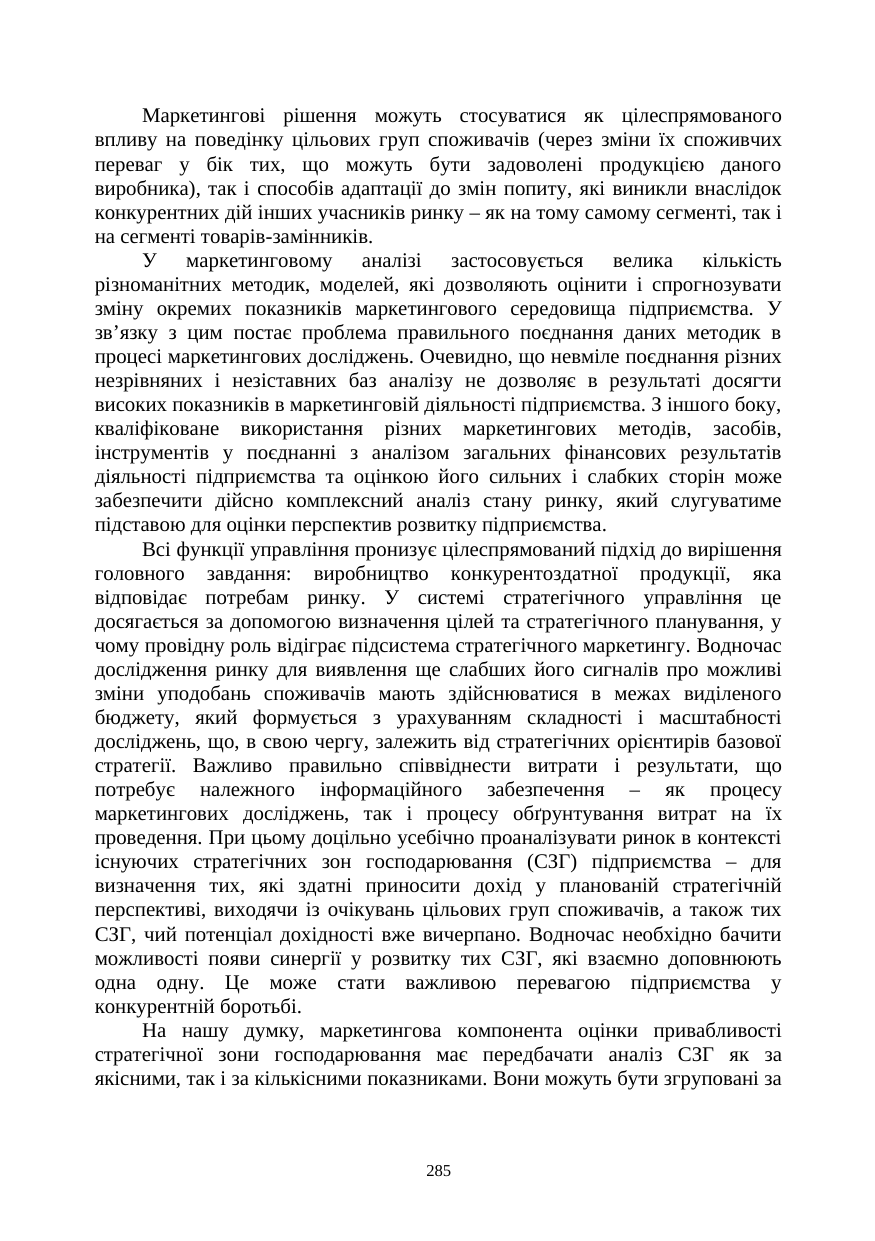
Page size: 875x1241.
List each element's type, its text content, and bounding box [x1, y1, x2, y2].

text У маркетинговому аналізі застосовується велика кількість різноманітних методик, моделей, які дозволяють оцінити і спрогнозувати зміну окремих показників маркетингового середовища підприємства. У зв’язку з цим постає проблема правильного поєднання даних методик в процесі маркетингових досліджень. Очевидно, що невміле поєднання різних незрівняних і незіставних баз аналізу не дозволяє в результаті досягти високих показників в маркетинговій діяльності підприємства. З іншого боку, кваліфіковане використання різних маркетингових методів, засобів, інструментів у поєднанні з аналізом загальних фінансових результатів діяльності підприємства та оцінкою його сильних і слабких сторін може забезпечити дійсно комплексний аналіз стану ринку, який слугуватиме підставою для оцінки перспектив розвитку підприємства. [94, 248, 782, 536]
text На нашу думку, маркетингова компонента оцінки привабливості стратегічної зони господарювання має передбачати аналіз СЗГ як за якісними, так і за кількісними показниками. Вони можуть бути згруповані за [94, 1018, 782, 1090]
text Всі функції управління пронизує цілеспрямований підхід до вирішення головного завдання: виробництво конкурентоздатної продукції, яка відповідає потребам ринку. У системі стратегічного управління це досягається за допомогою визначення цілей та стратегічного планування, у чому провідну роль відіграє підсистема стратегічного маркетингу. Водночас дослідження ринку для виявлення ще слабших його сигналів про можливі зміни уподобань споживачів мають здійснюватися в межах виділеного бюджету, який формується з урахуванням складності і масштабності досліджень, що, в свою чергу, залежить від стратегічних орієнтирів базової стратегії. Важливо правильно співвіднести витрати і результати, що потребує належного інформаційного забезпечення – як процесу маркетингових досліджень, так і процесу обґрунтування витрат на їх проведення. При цьому доцільно усебічно проаналізувати ринок в контексті існуючих стратегічних зон господарювання (СЗГ) підприємства – для визначення тих, які здатні приносити дохід у планованій стратегічній перспективі, виходячи із очікувань цільових груп споживачів, а також тих СЗГ, чий потенціал дохідності вже вичерпано. Водночас необхідно бачити можливості появи синергії у розвитку тих СЗГ, які взаємно доповнюють одна одну. Це може стати важливою перевагою підприємства у конкурентній боротьбі. [94, 536, 782, 1018]
text Маркетингові рішення можуть стосуватися як цілеспрямованого впливу на поведінку цільових груп споживачів (через зміни їх споживчих переваг у бік тих, що можуть бути задоволені продукцією даного виробника), так і способів адаптації до змін попиту, які виникли внаслідок конкурентних дій інших учасників ринку – як на тому самому сегменті, так і на сегменті товарів-замінників. [94, 103, 782, 248]
